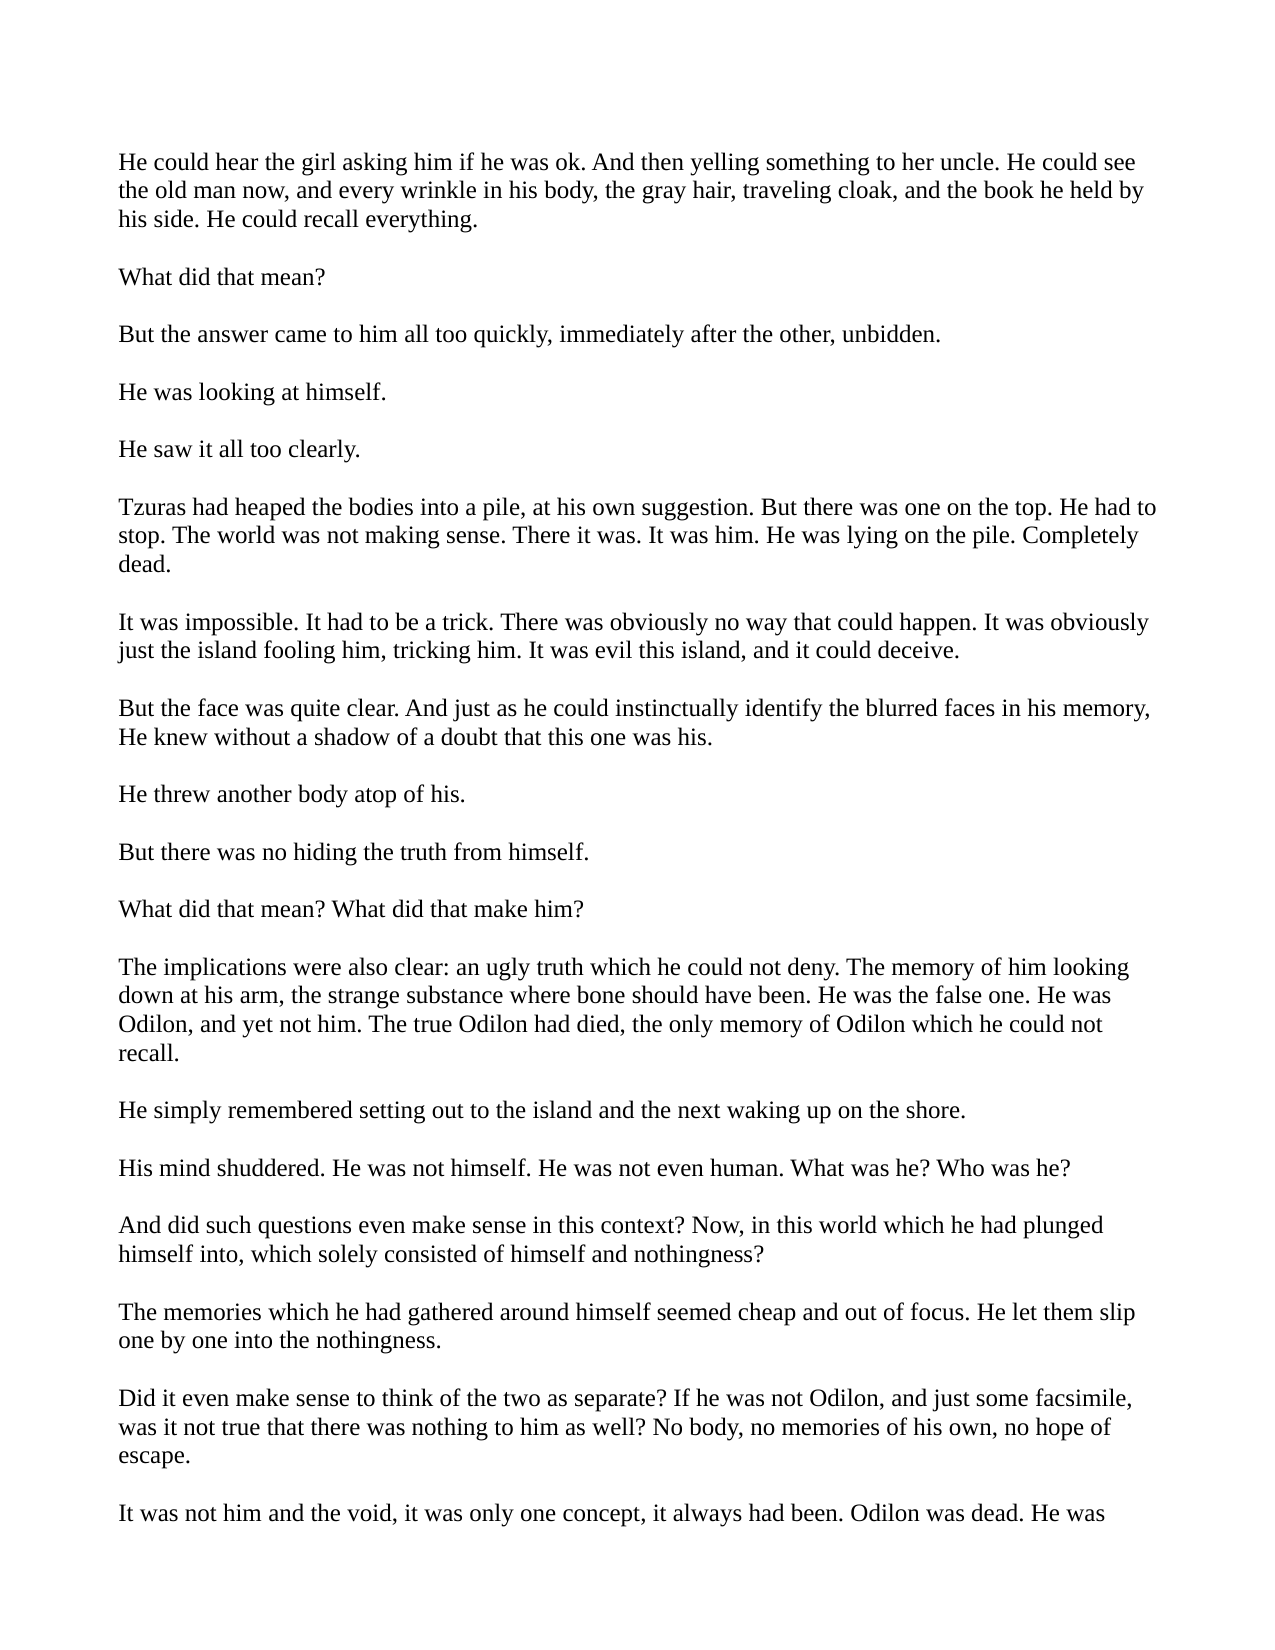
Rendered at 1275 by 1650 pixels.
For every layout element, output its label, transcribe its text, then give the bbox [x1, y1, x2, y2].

text The memories which he had gathered around himself seemed cheap and out of focus. He let them slip one by one into the nothingness. [118, 1297, 1157, 1354]
text Did it even make sense to think of the two as separate? If he was not Odilon, and just some facsimile, was it not true that there was nothing to him as well? No body, no memories of his own, no hope of escape. [118, 1383, 1157, 1469]
text His mind shuddered. He was not himself. He was not even human. What was he? Who was he? [118, 1153, 1157, 1182]
text He saw it all too clearly. [118, 434, 1157, 463]
text The implications were also clear: an ugly truth which he could not deny. The memory of him looking down at his arm, the strange substance where bone should have been. He was the false one. He was Odilon, and yet not him. The true Odilon had died, the only memory of Odilon which he could not recall. [118, 952, 1157, 1067]
text He was looking at himself. [118, 377, 1157, 406]
text And did such questions even make sense in this context? Now, in this world which he had plunged himself into, which solely consisted of himself and nothingness? [118, 1211, 1157, 1268]
text It was not him and the void, it was only one concept, it always had been. Odilon was dead. He was [118, 1498, 1157, 1527]
text What did that mean? [118, 262, 1157, 291]
text But there was no hiding the truth from himself. [118, 837, 1157, 866]
text It was impossible. It had to be a trick. There was obviously no way that could happen. It was obviously just the island fooling him, tricking him. It was evil this island, and it could deceive. [118, 607, 1157, 664]
text He knew without a shadow of a doubt that this one was his. [118, 722, 1157, 751]
text But the face was quite clear. And just as he could instinctually identify the blurred faces in his memory, [118, 693, 1157, 722]
text He threw another body atop of his. [118, 779, 1157, 808]
text He simply remembered setting out to the island and the next waking up on the shore. [118, 1096, 1157, 1124]
text He could hear the girl asking him if he was ok. And then yelling something to her uncle. He could see the old man now, and every wrinkle in his body, the gray hair, traveling cloak, and the book he held by his side. He could recall everything. [118, 147, 1157, 233]
text What did that mean? What did that make him? [118, 894, 1157, 923]
text But the answer came to him all too quickly, immediately after the other, unbidden. [118, 319, 1157, 348]
text Tzuras had heaped the bodies into a pile, at his own suggestion. But there was one on the top. He had to stop. The world was not making sense. There it was. It was him. He was lying on the pile. Completely dead. [118, 492, 1157, 578]
